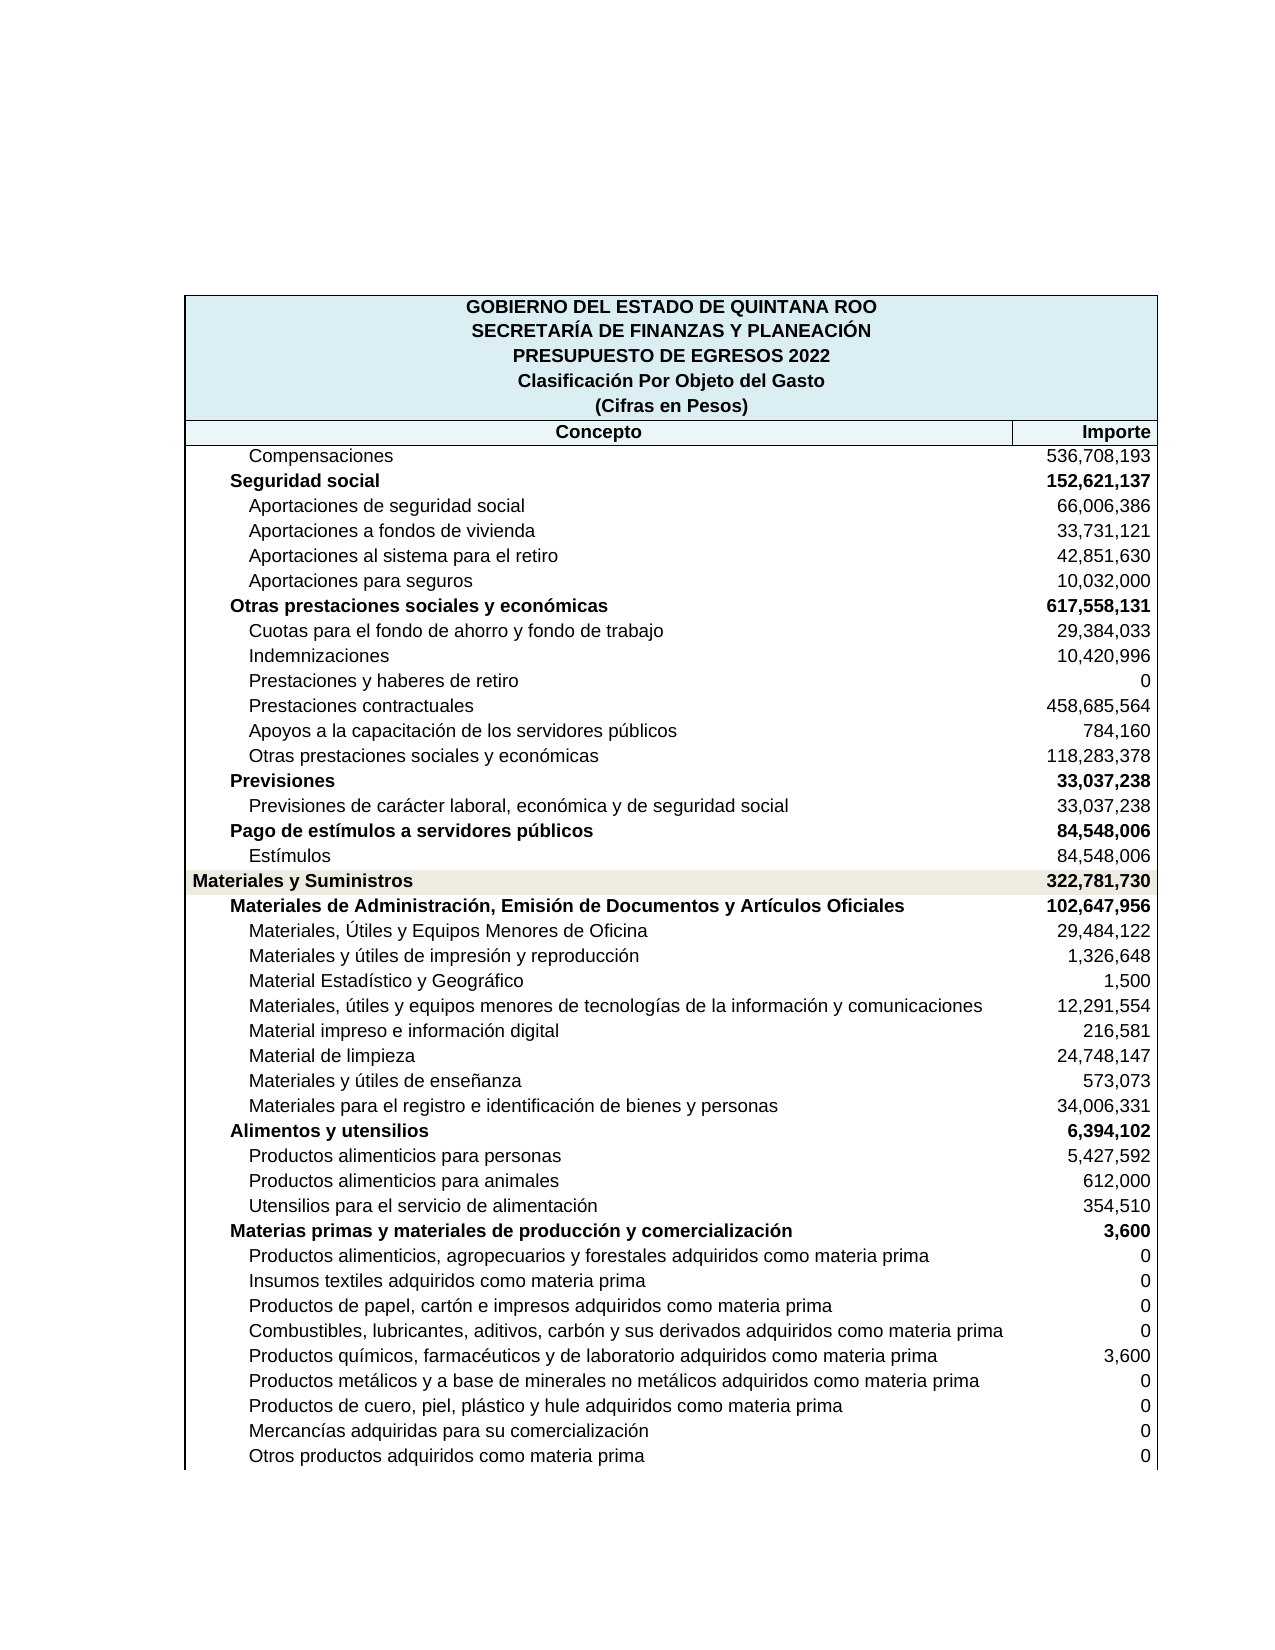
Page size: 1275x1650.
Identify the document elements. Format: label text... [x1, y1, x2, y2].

table_cell Productos químicos, farmacéuticos y de laboratorio adquiridos como materia prima [186, 1345, 1012, 1370]
table_cell 29,384,033 [1012, 620, 1157, 645]
table_cell 29,484,122 [1012, 920, 1157, 945]
table_cell PRESUPUESTO DE EGRESOS 2022 [186, 345, 1157, 370]
table_cell 612,000 [1012, 1170, 1157, 1195]
table_cell Insumos textiles adquiridos como materia prima [186, 1270, 1012, 1295]
table_cell 0 [1012, 1295, 1157, 1320]
table_cell 33,731,121 [1012, 520, 1157, 545]
table_cell 0 [1012, 670, 1157, 695]
table_cell Utensilios para el servicio de alimentación [186, 1195, 1012, 1220]
table_cell Previsiones de carácter laboral, económica y de seguridad social [186, 795, 1012, 820]
table_cell 536,708,193 [1012, 446, 1157, 470]
table_cell 0 [1012, 1370, 1157, 1395]
table_cell 84,548,006 [1012, 845, 1157, 870]
table_cell 1,326,648 [1012, 945, 1157, 970]
table_cell Alimentos y utensilios [186, 1120, 1012, 1145]
table_cell 102,647,956 [1012, 895, 1157, 920]
table_cell Compensaciones [186, 446, 1012, 470]
table_cell Productos alimenticios, agropecuarios y forestales adquiridos como materia prima [186, 1245, 1012, 1270]
table_cell 66,006,386 [1012, 495, 1157, 520]
table_cell Aportaciones a fondos de vivienda [186, 520, 1012, 545]
table_cell 10,420,996 [1012, 645, 1157, 670]
table_cell Materiales y útiles de enseñanza [186, 1070, 1012, 1095]
table_cell Material de limpieza [186, 1045, 1012, 1070]
table_cell Estímulos [186, 845, 1012, 870]
table_cell 458,685,564 [1012, 695, 1157, 720]
table_cell 152,621,137 [1012, 470, 1157, 495]
table_cell 0 [1012, 1445, 1157, 1470]
table_cell Previsiones [186, 770, 1012, 795]
table_cell 6,394,102 [1012, 1120, 1157, 1145]
table_cell Aportaciones al sistema para el retiro [186, 545, 1012, 570]
table_cell Productos de papel, cartón e impresos adquiridos como materia prima [186, 1295, 1012, 1320]
table_cell 216,581 [1012, 1020, 1157, 1045]
table_cell 12,291,554 [1012, 995, 1157, 1020]
table_cell Productos de cuero, piel, plástico y hule adquiridos como materia prima [186, 1395, 1012, 1420]
table_cell Productos alimenticios para personas [186, 1145, 1012, 1170]
table_cell Apoyos a la capacitación de los servidores públicos [186, 720, 1012, 745]
table_cell Indemnizaciones [186, 645, 1012, 670]
table_cell Combustibles, lubricantes, aditivos, carbón y sus derivados adquiridos como materia prima [186, 1320, 1012, 1345]
table_cell Otras prestaciones sociales y económicas [186, 595, 1012, 620]
table_cell Importe [1013, 421, 1157, 445]
table_cell 10,032,000 [1012, 570, 1157, 595]
table_cell Otros productos adquiridos como materia prima [186, 1445, 1012, 1470]
table_cell 3,600 [1012, 1220, 1157, 1245]
table_cell 5,427,592 [1012, 1145, 1157, 1170]
table_cell 24,748,147 [1012, 1045, 1157, 1070]
table_cell 322,781,730 [1012, 870, 1157, 895]
table_cell Materiales y útiles de impresión y reproducción [186, 945, 1012, 970]
table_cell Material impreso e información digital [186, 1020, 1012, 1045]
table_cell Material Estadístico y Geográfico [186, 970, 1012, 995]
table_cell Materias primas y materiales de producción y comercialización [186, 1220, 1012, 1245]
table_cell 33,037,238 [1012, 795, 1157, 820]
table_cell Materiales para el registro e identificación de bienes y personas [186, 1095, 1012, 1120]
table_cell Aportaciones de seguridad social [186, 495, 1012, 520]
table_cell Otras prestaciones sociales y económicas [186, 745, 1012, 770]
table_cell Productos alimenticios para animales [186, 1170, 1012, 1195]
table_cell 0 [1012, 1270, 1157, 1295]
table_cell Clasificación Por Objeto del Gasto [186, 370, 1157, 395]
table_cell Materiales de Administración, Emisión de Documentos y Artículos Oficiales [186, 895, 1012, 920]
table_cell Seguridad social [186, 470, 1012, 495]
table_cell Prestaciones contractuales [186, 695, 1012, 720]
table_cell 1,500 [1012, 970, 1157, 995]
table_cell 84,548,006 [1012, 820, 1157, 845]
table_cell Aportaciones para seguros [186, 570, 1012, 595]
table_cell 34,006,331 [1012, 1095, 1157, 1120]
table_cell Mercancías adquiridas para su comercialización [186, 1420, 1012, 1445]
table_cell (Cifras en Pesos) [186, 395, 1157, 420]
table_cell 42,851,630 [1012, 545, 1157, 570]
table_cell 617,558,131 [1012, 595, 1157, 620]
table_cell 784,160 [1012, 720, 1157, 745]
table_cell 0 [1012, 1245, 1157, 1270]
table_cell Materiales y Suministros [186, 870, 1012, 895]
table_cell Pago de estímulos a servidores públicos [186, 820, 1012, 845]
table_cell 0 [1012, 1420, 1157, 1445]
table_cell 354,510 [1012, 1195, 1157, 1220]
table_cell 3,600 [1012, 1345, 1157, 1370]
table_cell 118,283,378 [1012, 745, 1157, 770]
table_cell 573,073 [1012, 1070, 1157, 1095]
table_cell Cuotas para el fondo de ahorro y fondo de trabajo [186, 620, 1012, 645]
table_cell 33,037,238 [1012, 770, 1157, 795]
table_cell Materiales, útiles y equipos menores de tecnologías de la información y comunicaciones [186, 995, 1012, 1020]
table_cell 0 [1012, 1320, 1157, 1345]
table_cell Concepto [186, 421, 1012, 445]
table_cell Materiales, Útiles y Equipos Menores de Oficina [186, 920, 1012, 945]
table_header GOBIERNO DEL ESTADO DE QUINTANA ROO [186, 296, 1157, 320]
table_cell SECRETARÍA DE FINANZAS Y PLANEACIÓN [186, 320, 1157, 345]
table_cell Prestaciones y haberes de retiro [186, 670, 1012, 695]
table_cell Productos metálicos y a base de minerales no metálicos adquiridos como materia prima [186, 1370, 1012, 1395]
table_cell 0 [1012, 1395, 1157, 1420]
